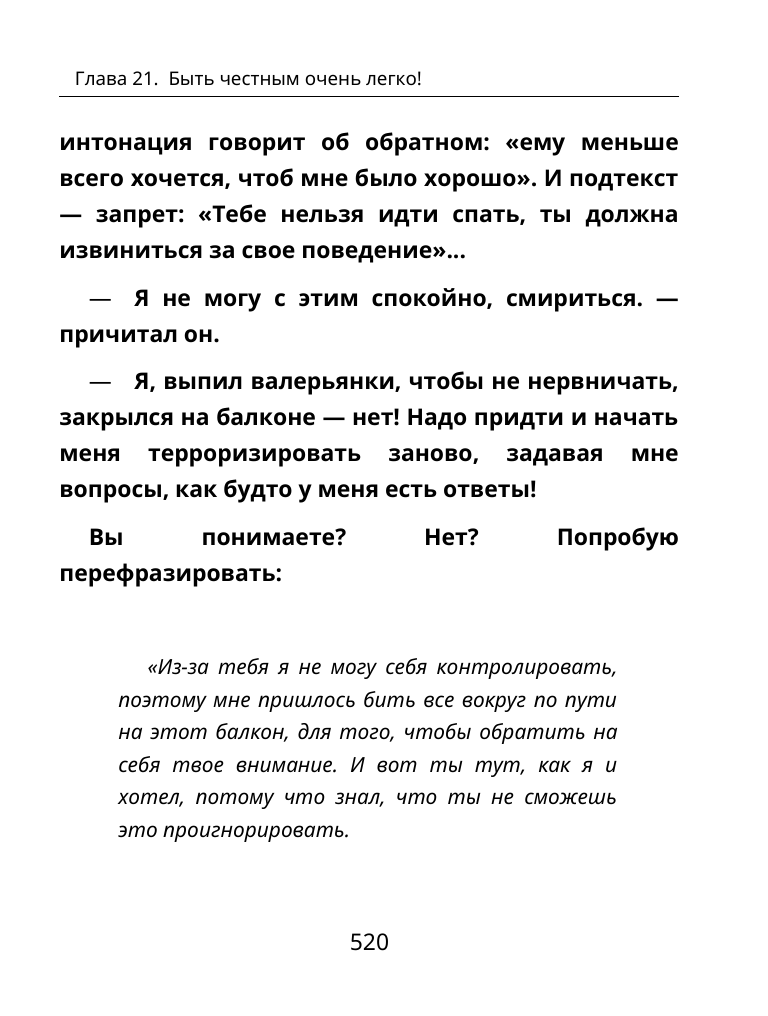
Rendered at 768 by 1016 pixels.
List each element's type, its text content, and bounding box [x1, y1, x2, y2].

list Я, выпил валерьянки, чтобы не нервничать, закрылся на балконе — нет! Надо придти и начать меня терроризировать заново, задавая мне вопросы, как будто у меня есть ответы! [59, 365, 679, 504]
text Вы понимаете? Нет? Попробую перефразировать: [59, 521, 679, 588]
list Я не могу с этим спокойно, смириться. — причитал он. [59, 282, 679, 349]
text интонация говорит об обратном: «ему меньше всего хочется, чтоб мне было хорошо». И подтекст — запрет: «Тебе нельзя идти спать, ты должна извиниться за свое поведение»... [59, 126, 679, 265]
text «Из-за тебя я не могу себя контролировать, поэтому мне пришлось бить все вокруг по пути на этот балкон, для того, чтобы обратить на себя твое внимание. И вот ты тут, как я и хотел, потому что знал, что ты не сможешь это проигнорировать. [118, 652, 620, 843]
